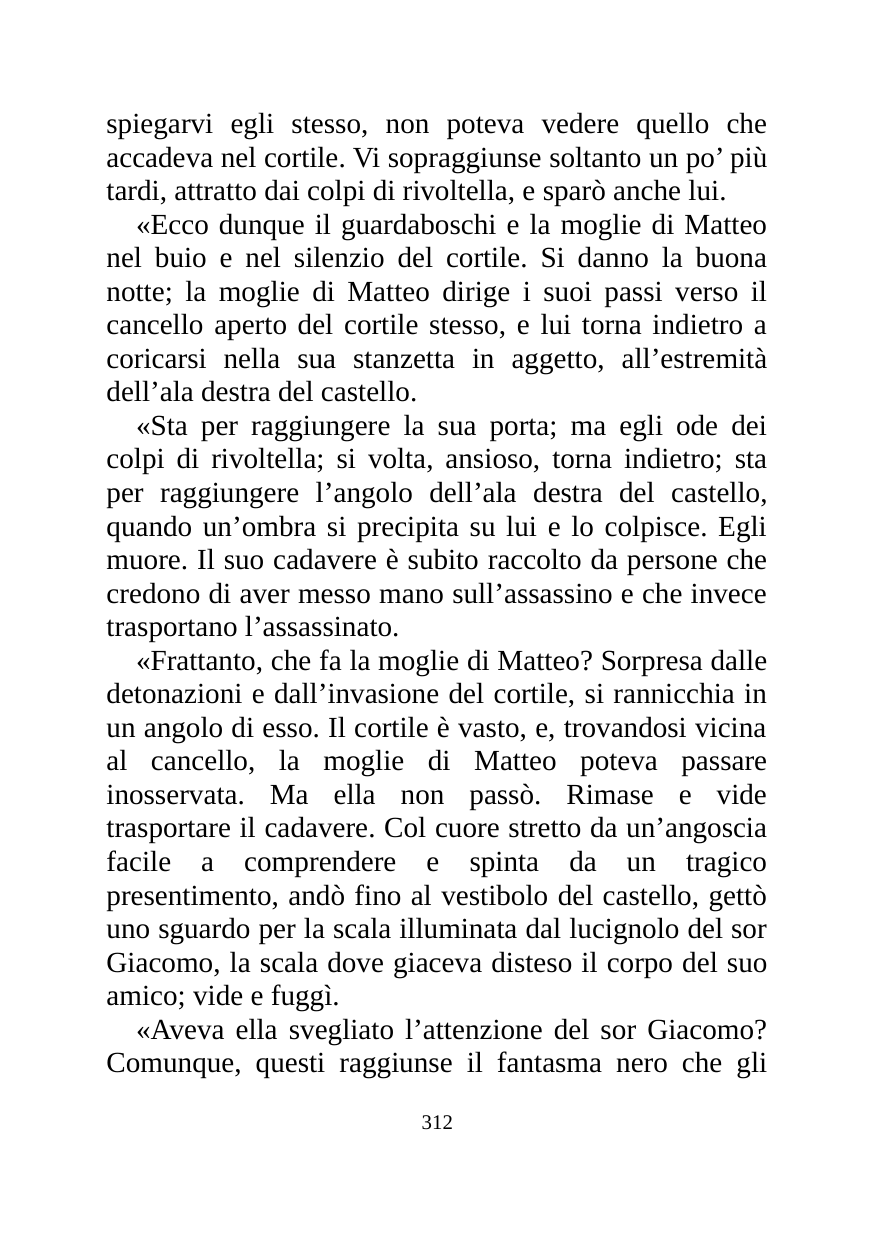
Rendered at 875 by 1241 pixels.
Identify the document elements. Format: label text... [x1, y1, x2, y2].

text «Frattanto, che fa la moglie di Matteo? Sorpresa dalle detonazioni e dall’invasione del cortile, si rannicchia in un angolo di esso. Il cortile è vasto, e, trovandosi vicina al cancello, la moglie di Matteo poteva passare inosservata. Ma ella non passò. Rimase e vide trasportare il cadavere. Col cuore stretto da un’angoscia facile a comprendere e spinta da un tragico presentimento, andò fino al vestibolo del castello, gettò uno sguardo per la scala illuminata dal lucignolo del sor Giacomo, la scala dove giaceva disteso il corpo del suo amico; vide e fuggì. [106, 643, 768, 1012]
text «Sta per raggiungere la sua porta; ma egli ode dei colpi di rivoltella; si volta, ansioso, torna indietro; sta per raggiungere l’angolo dell’ala destra del castello, quando un’ombra si precipita su lui e lo colpisce. Egli muore. Il suo cadavere è subito raccolto da persone che credono di aver messo mano sull’assassino e che invece trasportano l’assassinato. [106, 408, 768, 643]
text «Aveva ella svegliato l’attenzione del sor Giacomo? Comunque, questi raggiunse il fantasma nero che gli [106, 1012, 768, 1079]
text spiegarvi egli stesso, non poteva vedere quello che accadeva nel cortile. Vi sopraggiunse soltanto un po’ più tardi, attratto dai colpi di rivoltella, e sparò anche lui. [106, 106, 768, 207]
text «Ecco dunque il guardaboschi e la moglie di Matteo nel buio e nel silenzio del cortile. Si danno la buona notte; la moglie di Matteo dirige i suoi passi verso il cancello aperto del cortile stesso, e lui torna indietro a coricarsi nella sua stanzetta in aggetto, all’estremità dell’ala destra del castello. [106, 207, 768, 408]
